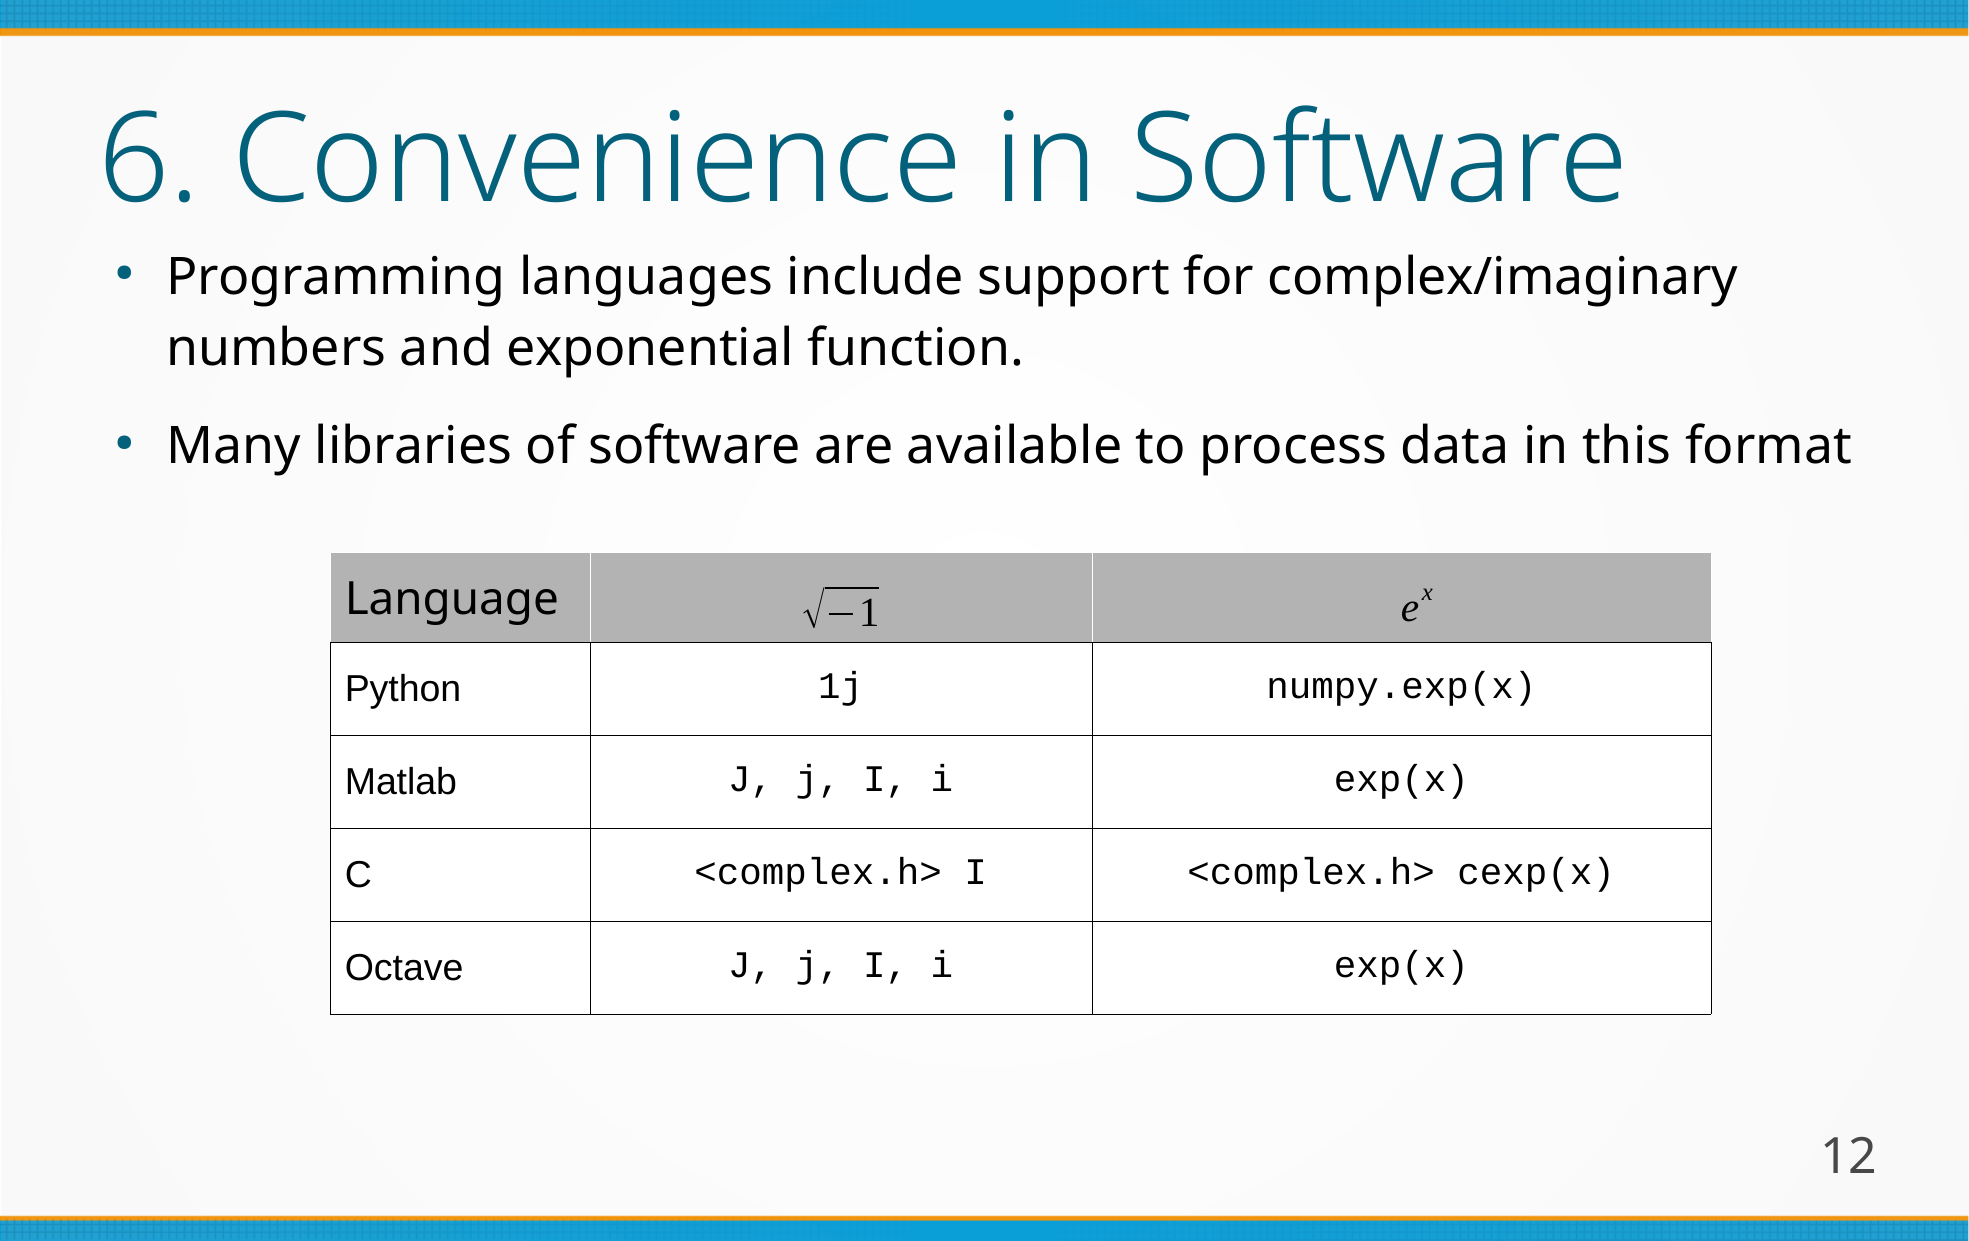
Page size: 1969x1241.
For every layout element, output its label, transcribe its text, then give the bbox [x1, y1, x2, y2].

table_cell <complex.h> cexp(x) [1093, 829, 1711, 921]
table_cell numpy.exp(x) [1093, 643, 1711, 735]
list Programming languages include support for complex/imaginary numbers and exponential function. Many libraries of software are available to process data in this format [98, 238, 1876, 502]
table_header [591, 553, 1092, 642]
table_header Language [331, 553, 590, 642]
table_cell J, j, I, i [591, 736, 1092, 828]
chart [795, 585, 886, 635]
table_cell Python [331, 643, 590, 735]
table_header [1093, 553, 1711, 642]
chart [1393, 578, 1441, 631]
table_cell Matlab [331, 736, 590, 828]
table_cell <complex.h> I [591, 829, 1092, 921]
table_cell 1j [591, 643, 1092, 735]
picture [0, 0, 1969, 1241]
table_cell J, j, I, i [591, 922, 1092, 1014]
table_cell Octave [331, 922, 590, 1014]
table_cell exp(x) [1093, 922, 1711, 1014]
table_cell C [331, 829, 590, 921]
table_cell exp(x) [1093, 736, 1711, 828]
title 6. Convenience in Software [98, 49, 1870, 238]
